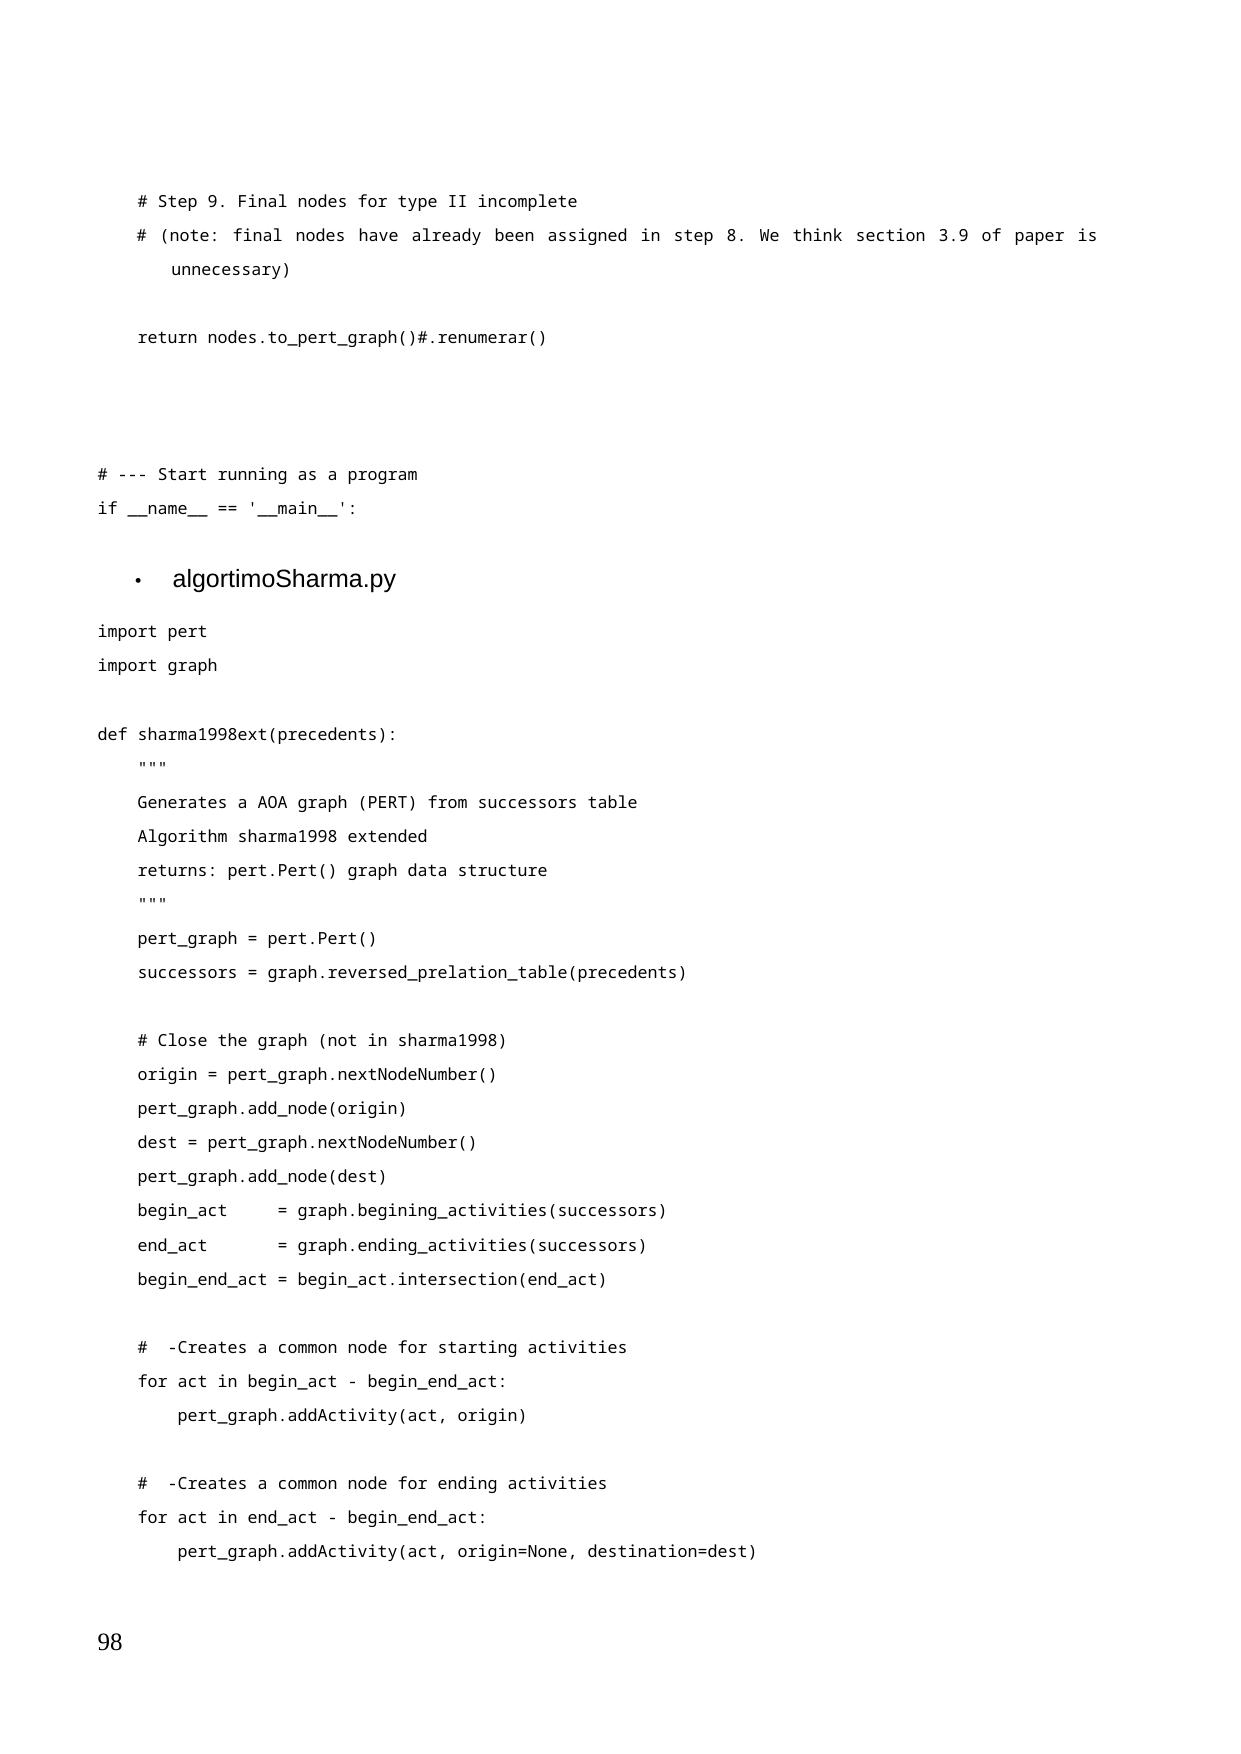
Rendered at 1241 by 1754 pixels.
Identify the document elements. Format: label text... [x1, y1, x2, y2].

text origin = pert_graph.nextNodeNumber() [97, 1063, 1113, 1086]
text import pert [97, 620, 1113, 643]
text if __name__ == '__main__': [97, 496, 1113, 519]
text # Step 9. Final nodes for type II incomplete [97, 190, 1113, 212]
text pert_graph.add_node(origin) [97, 1097, 1113, 1119]
text pert_graph.addActivity(act, origin) [97, 1403, 1113, 1426]
text pert_graph = pert.Pert() [97, 927, 1113, 949]
text dest = pert_graph.nextNodeNumber() [97, 1131, 1113, 1154]
text """ [97, 892, 1113, 915]
text # -Creates a common node for starting activities [97, 1335, 1113, 1358]
text # -Creates a common node for ending activities [97, 1472, 1113, 1494]
text end_act = graph.ending_activities(successors) [97, 1233, 1113, 1256]
text returns: pert.Pert() graph data structure [97, 858, 1113, 881]
text import graph [97, 654, 1113, 677]
text # --- Start running as a program [97, 462, 1113, 485]
text """ [97, 756, 1113, 779]
text pert_graph.addActivity(act, origin=None, destination=dest) [97, 1540, 1113, 1562]
text for act in end_act - begin_end_act: [97, 1506, 1113, 1528]
text Generates a AOA graph (PERT) from successors table [97, 790, 1113, 813]
text begin_act = graph.begining_activities(successors) [97, 1199, 1113, 1222]
text return nodes.to_pert_graph()#.renumerar() [97, 326, 1113, 349]
text # (note: final nodes have already been assigned in step 8. We think section 3.9 of paper is unnecessary) [97, 224, 1113, 281]
text begin_end_act = begin_act.intersection(end_act) [97, 1267, 1113, 1290]
text # Close the graph (not in sharma1998) [97, 1029, 1113, 1051]
text Algorithm sharma1998 extended [97, 824, 1113, 847]
text for act in begin_act - begin_end_act: [97, 1369, 1113, 1392]
text pert_graph.add_node(dest) [97, 1165, 1113, 1188]
text def sharma1998ext(precedents): [97, 722, 1113, 745]
text successors = graph.reversed_prelation_table(precedents) [97, 961, 1113, 983]
list algortimoSharma.py [135, 564, 1113, 593]
